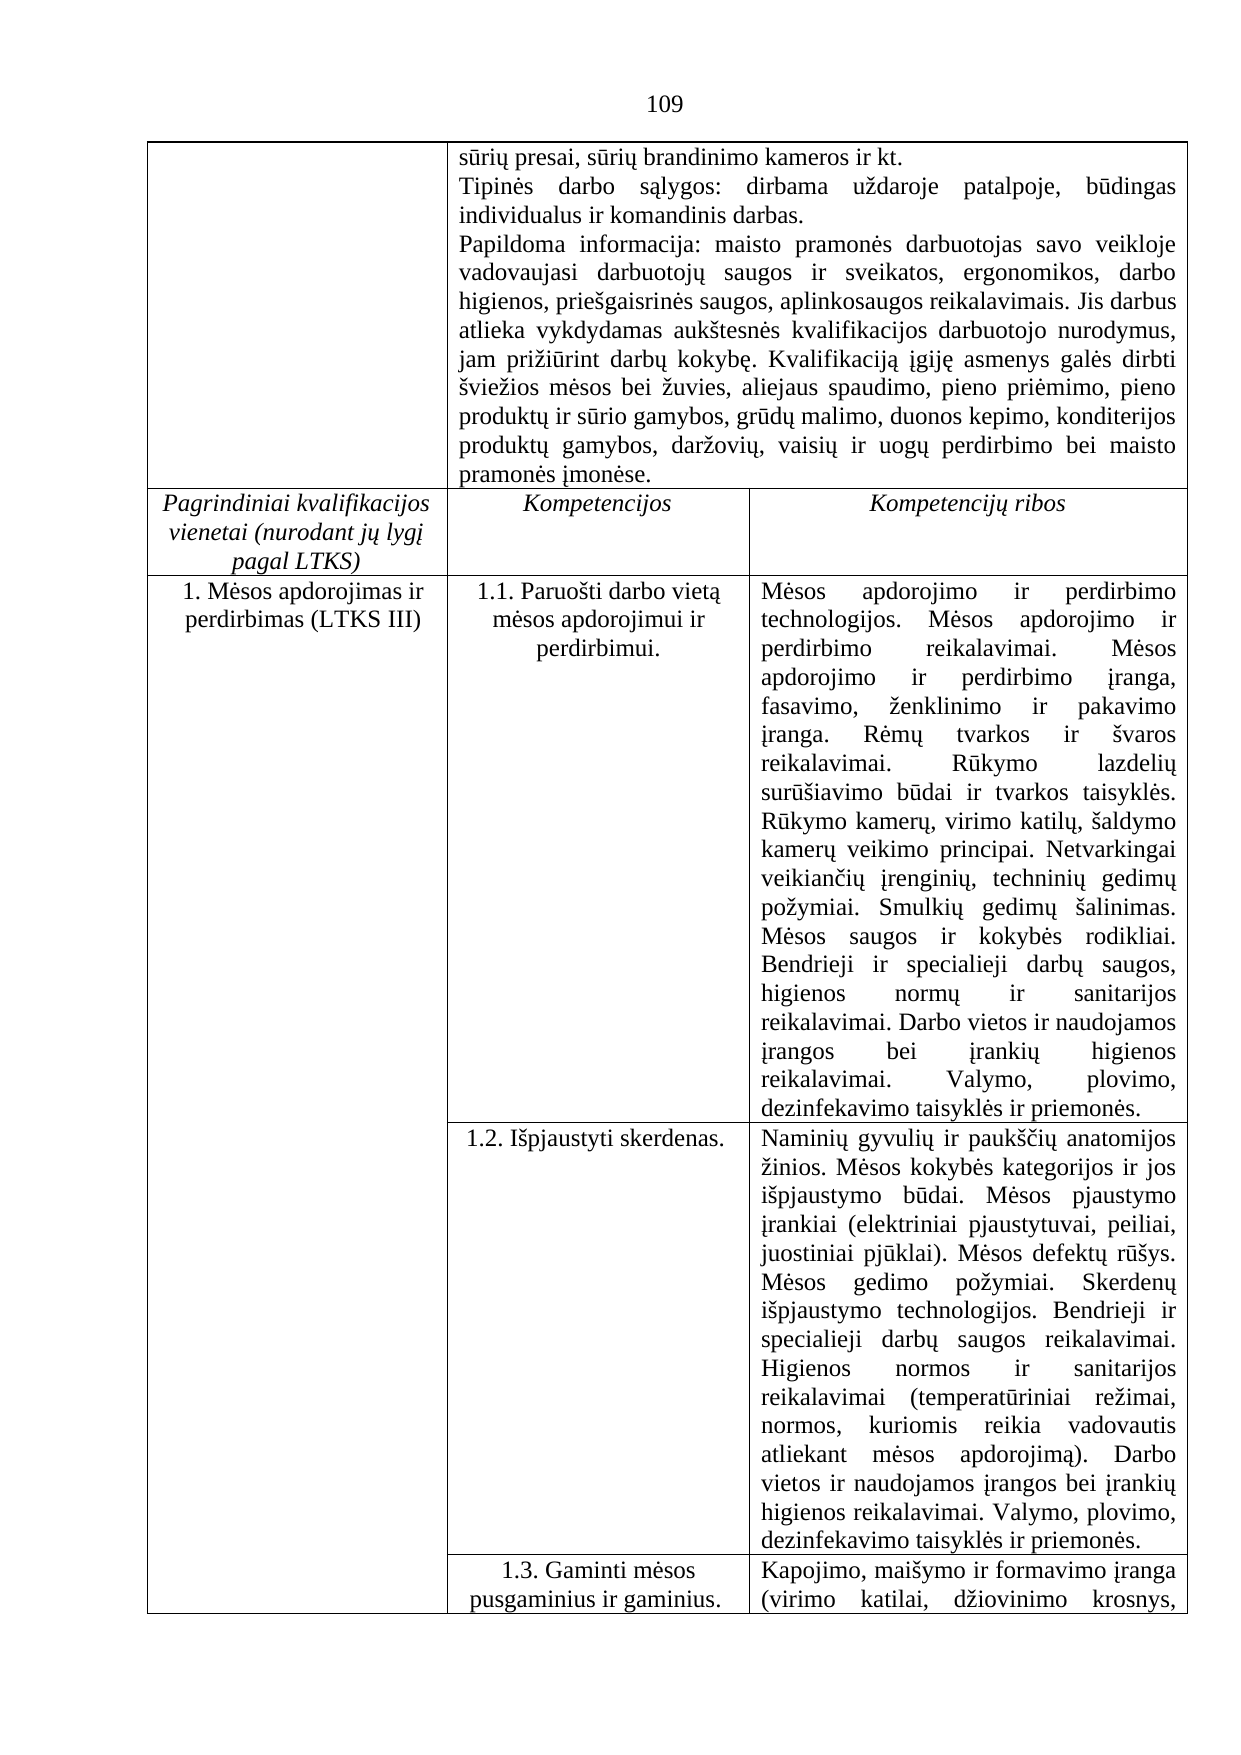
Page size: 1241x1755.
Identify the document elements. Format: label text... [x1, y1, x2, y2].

table_cell Kapojimo, maišymo ir formavimo įranga (virimo katilai, džiovinimo krosnys, [750, 1555, 1187, 1613]
table_cell 1.2. Išpjaustyti skerdenas. [448, 1123, 749, 1554]
table_cell Naminių gyvulių ir paukščių anatomijos žinios. Mėsos kokybės kategorijos ir jos išpjaustymo būdai. Mėsos pjaustymo įrankiai (elektriniai pjaustytuvai, peiliai, juostiniai pjūklai). Mėsos defektų rūšys. Mėsos gedimo požymiai. Skerdenų išpjaustymo technologijos. Bendrieji ir specialieji darbų saugos reikalavimai. Higienos normos ir sanitarijos reikalavimai (temperatūriniai režimai, normos, kuriomis reikia vadovautis atliekant mėsos apdorojimą). Darbo vietos ir naudojamos įrangos bei įrankių higienos reikalavimai. Valymo, plovimo, dezinfekavimo taisyklės ir priemonės. [750, 1123, 1187, 1554]
table_cell 1.1. Paruošti darbo vietą mėsos apdorojimui ir perdirbimui. [448, 576, 749, 1122]
table_header sūrių presai, sūrių brandinimo kameros ir kt. Tipinės darbo sąlygos: dirbama uždaroje patalpoje, būdingas individualus ir komandinis darbas. Papildoma informacija: maisto pramonės darbuotojas savo veikloje vadovaujasi darbuotojų saugos ir sveikatos, ergonomikos, darbo higienos, priešgaisrinės saugos, aplinkosaugos reikalavimais. Jis darbus atlieka vykdydamas aukštesnės kvalifikacijos darbuotojo nurodymus, jam prižiūrint darbų kokybę. Kvalifikaciją įgiję asmenys galės dirbti šviežios mėsos bei žuvies, aliejaus spaudimo, pieno priėmimo, pieno produktų ir sūrio gamybos, grūdų malimo, duonos kepimo, konditerijos produktų gamybos, daržovių, vaisių ir uogų perdirbimo bei maisto pramonės įmonėse. [448, 143, 1187, 487]
table_cell Kompetencijos [448, 489, 749, 575]
table_cell Kompetencijų ribos [750, 489, 1187, 575]
table_cell Pagrindiniai kvalifikacijos vienetai (nurodant jų lygį pagal LTKS) [148, 489, 447, 575]
table_cell 1. Mėsos apdorojimas ir perdirbimas (LTKS III) [148, 576, 447, 1613]
table_header [148, 143, 447, 487]
table_cell 1.3. Gaminti mėsos pusgaminius ir gaminius. [448, 1555, 749, 1613]
table_cell Mėsos apdorojimo ir perdirbimo technologijos. Mėsos apdorojimo ir perdirbimo reikalavimai. Mėsos apdorojimo ir perdirbimo įranga, fasavimo, ženklinimo ir pakavimo įranga. Rėmų tvarkos ir švaros reikalavimai. Rūkymo lazdelių surūšiavimo būdai ir tvarkos taisyklės. Rūkymo kamerų, virimo katilų, šaldymo kamerų veikimo principai. Netvarkingai veikiančių įrenginių, techninių gedimų požymiai. Smulkių gedimų šalinimas. Mėsos saugos ir kokybės rodikliai. Bendrieji ir specialieji darbų saugos, higienos normų ir sanitarijos reikalavimai. Darbo vietos ir naudojamos įrangos bei įrankių higienos reikalavimai. Valymo, plovimo, dezinfekavimo taisyklės ir priemonės. [750, 576, 1187, 1122]
